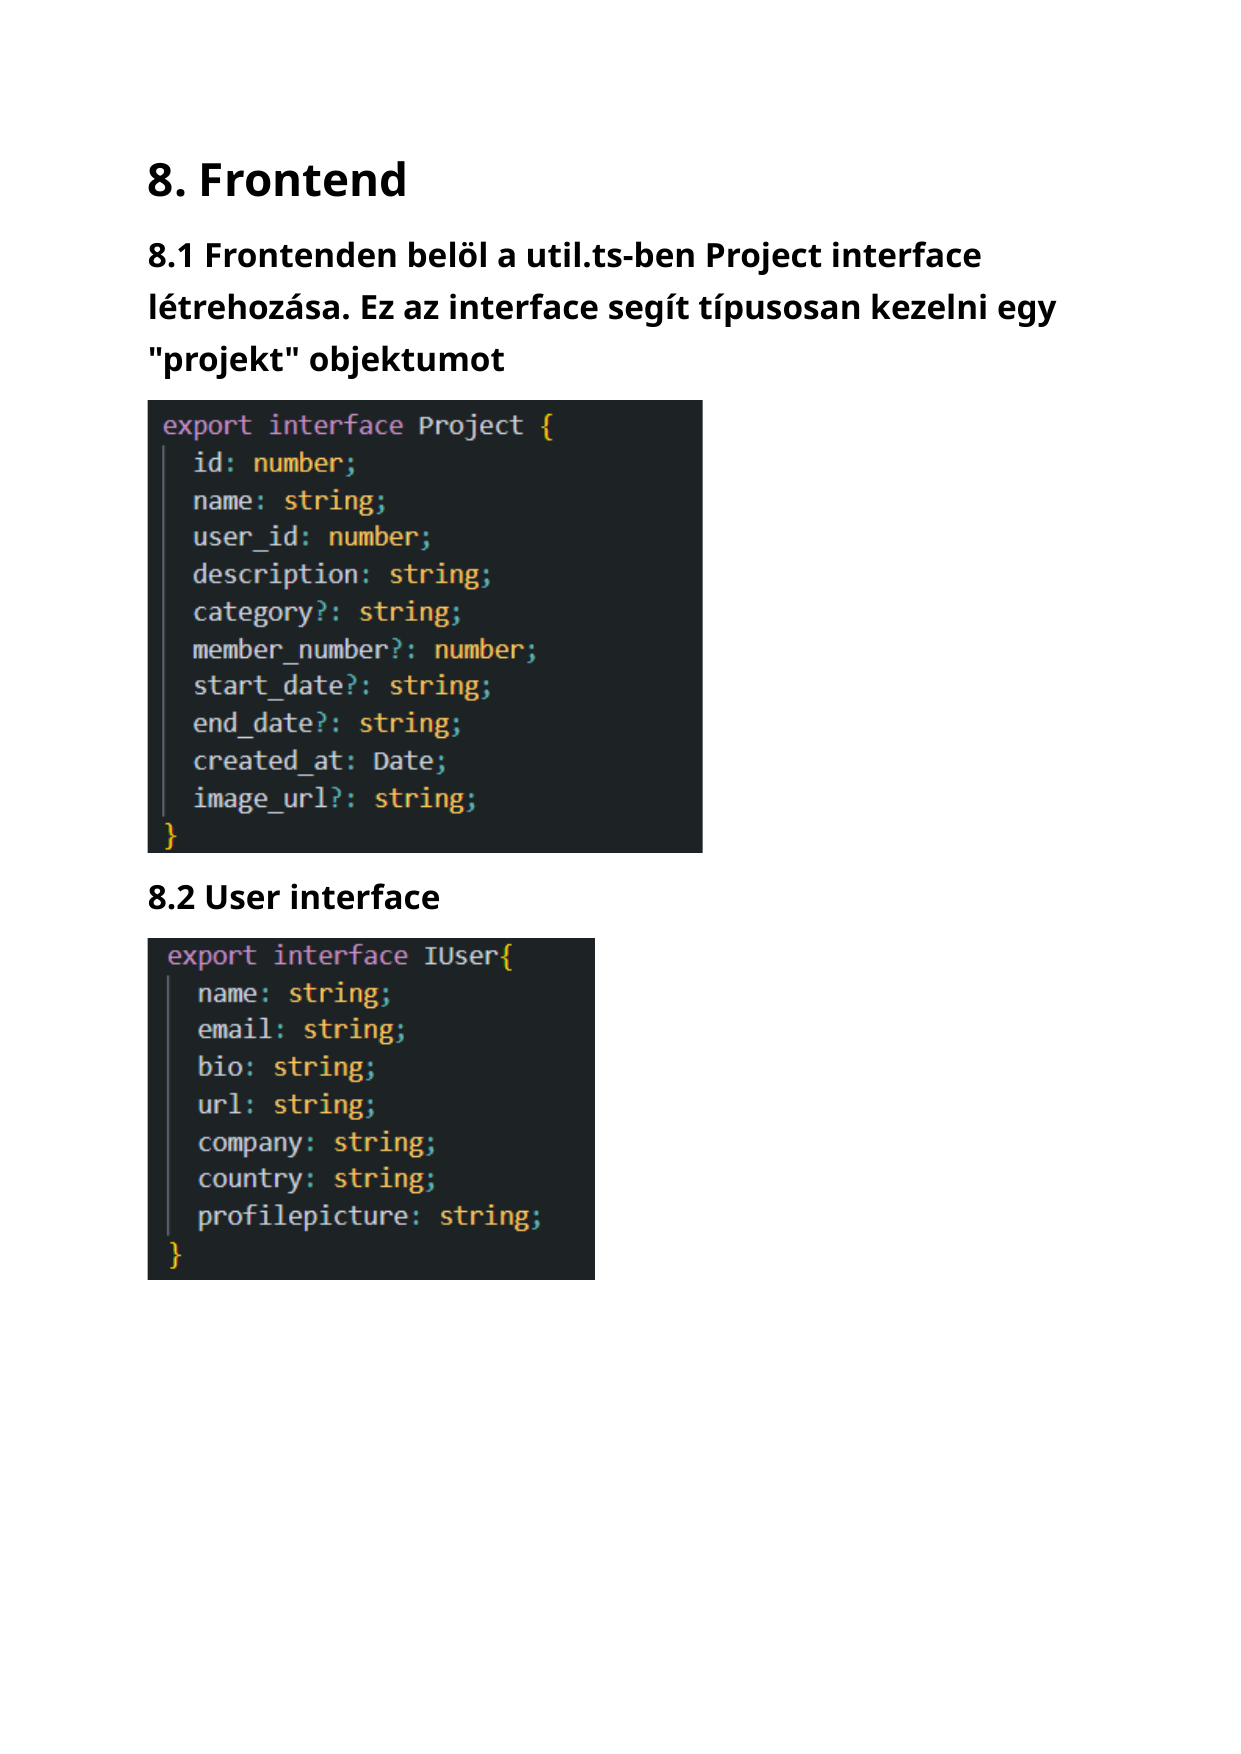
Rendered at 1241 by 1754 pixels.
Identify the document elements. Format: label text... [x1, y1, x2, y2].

subtitle 8.2 User interface [148, 874, 1093, 919]
subtitle 8.1 Frontenden belöl a util.ts-ben Project interface létrehozása. Ez az interface segít típusosan kezelni egy "projekt" objektumot [148, 232, 1093, 382]
subtitle 8. Frontend [148, 148, 1093, 210]
